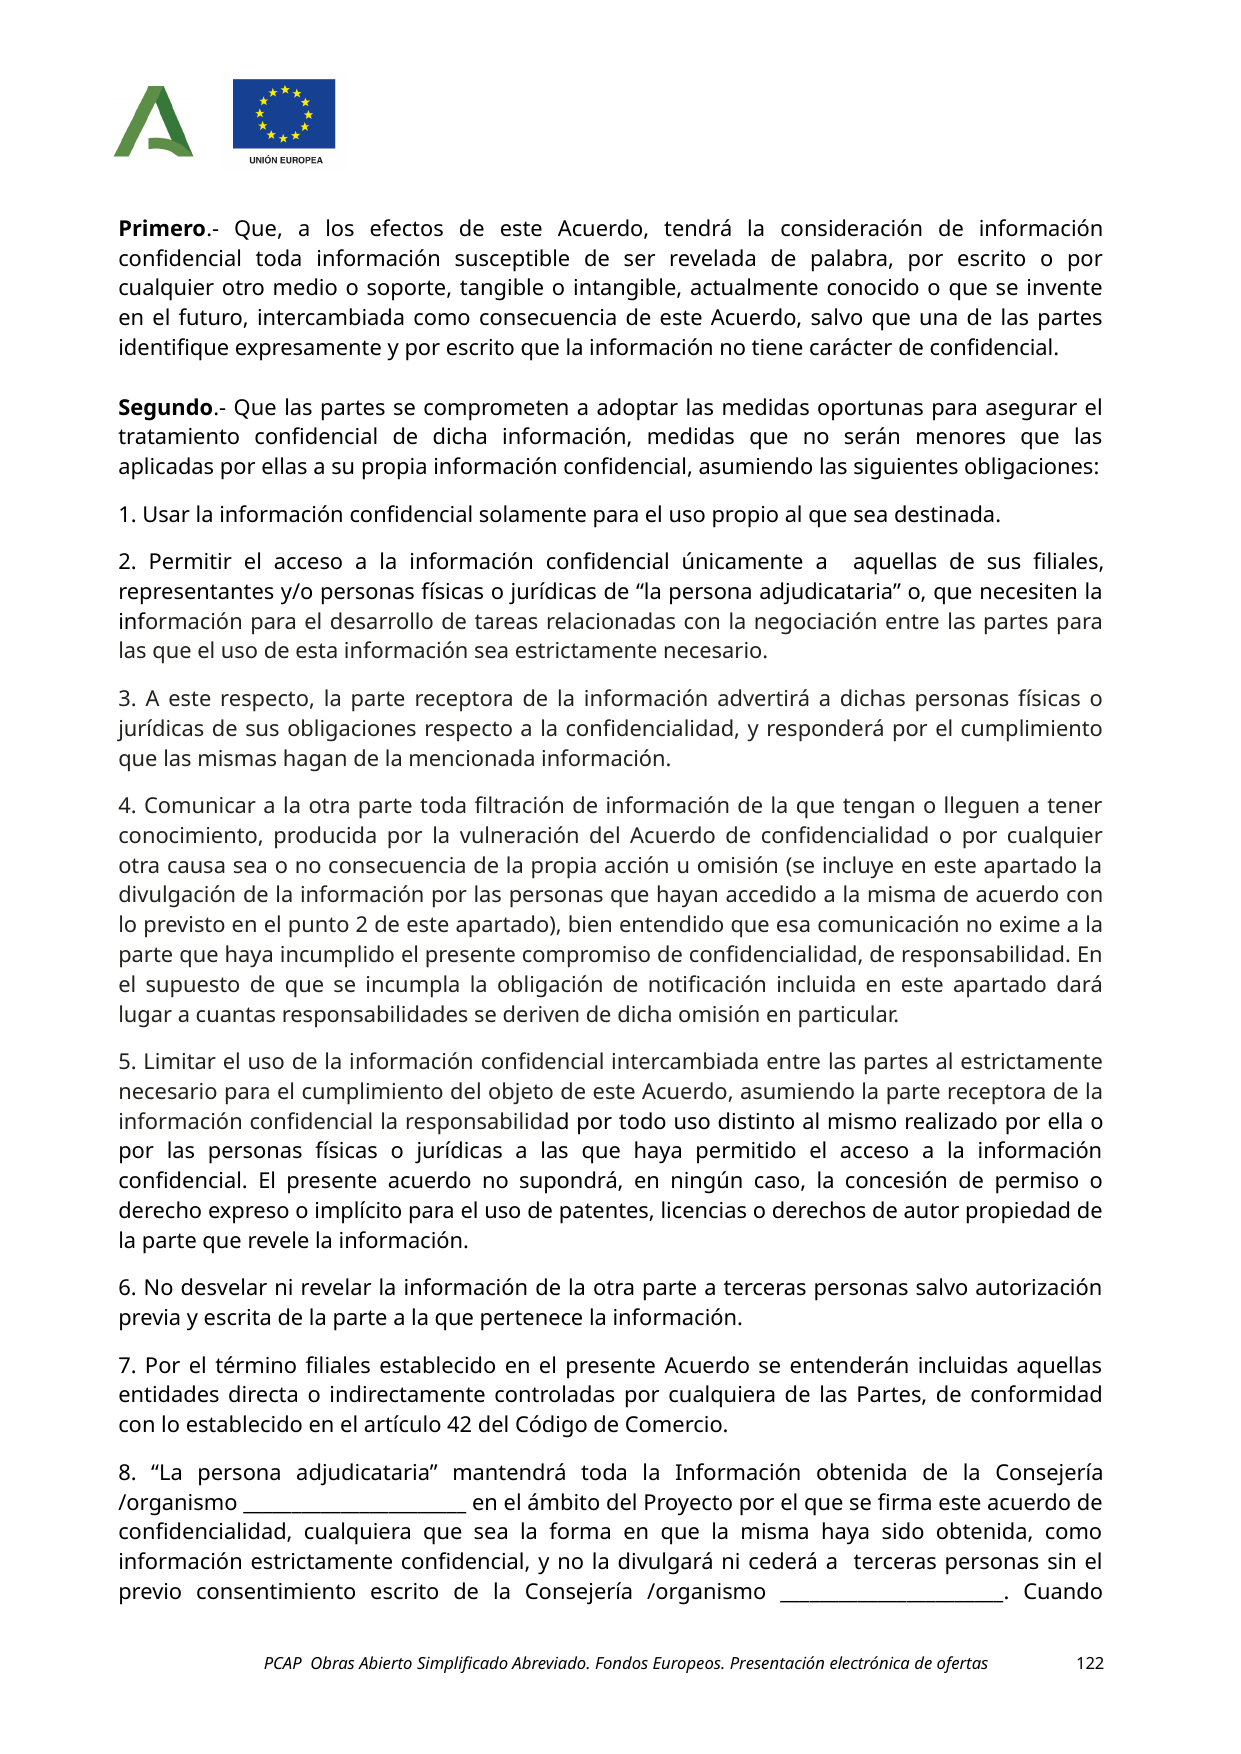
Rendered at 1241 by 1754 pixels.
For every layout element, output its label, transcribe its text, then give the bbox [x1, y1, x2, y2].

picture [109, 81, 198, 161]
text 3. A este respecto, la parte receptora de la información advertirá a dichas personas físicas o jurídicas de sus obligaciones respecto a la confidencialidad, y responderá por el cumplimiento que las mismas hagan de la mencionada información. [118, 683, 1104, 772]
text 7. Por el término filiales establecido en el presente Acuerdo se entenderán incluidas aquellas entidades directa o indirectamente controladas por cualquiera de las Partes, de conformidad con lo establecido en el artículo 42 del Código de Comercio. [118, 1349, 1104, 1439]
text 8. “La persona adjudicataria” mantendrá toda la Información obtenida de la Consejería /organismo _______________________ en el ámbito del Proyecto por el que se firma este acuerdo de confidencialidad, cualquiera que sea la forma en que la misma haya sido obtenida, como información estrictamente confidencial, y no la divulgará ni cederá a terceras personas sin el previo consentimiento escrito de la Consejería /organismo _______________________. Cuando [118, 1457, 1104, 1606]
text Segundo.- Que las partes se comprometen a adoptar las medidas oportunas para asegurar el tratamiento confidencial de dicha información, medidas que no serán menores que las aplicadas por ellas a su propia información confidencial, asumiendo las siguientes obligaciones: [118, 391, 1104, 481]
text Primero.- Que, a los efectos de este Acuerdo, tendrá la consideración de información confidencial toda información susceptible de ser revelada de palabra, por escrito o por cualquier otro medio o soporte, tangible o intangible, actualmente conocido o que se invente en el futuro, intercambiada como consecuencia de este Acuerdo, salvo que una de las partes identifique expresamente y por escrito que la información no tiene carácter de confidencial. [118, 213, 1104, 362]
picture [221, 73, 347, 171]
text 1. Usar la información confidencial solamente para el uso propio al que sea destinada. [118, 498, 1104, 528]
text 5. Limitar el uso de la información confidencial intercambiada entre las partes al estrictamente necesario para el cumplimiento del objeto de este Acuerdo, asumiendo la parte receptora de la información confidencial la responsabilidad por todo uso distinto al mismo realizado por ella o por las personas físicas o jurídicas a las que haya permitido el acceso a la información confidencial. El presente acuerdo no supondrá, en ningún caso, la concesión de permiso o derecho expreso o implícito para el uso de patentes, licencias o derechos de autor propiedad de la parte que revele la información. [118, 1046, 1104, 1254]
text 2. Permitir el acceso a la información confidencial únicamente a aquellas de sus filiales, representantes y/o personas físicas o jurídicas de “la persona adjudicataria” o, que necesiten la información para el desarrollo de tareas relacionadas con la negociación entre las partes para las que el uso de esta información sea estrictamente necesario. [118, 546, 1104, 665]
text 4. Comunicar a la otra parte toda filtración de información de la que tengan o lleguen a tener conocimiento, producida por la vulneración del Acuerdo de confidencialidad o por cualquier otra causa sea o no consecuencia de la propia acción u omisión (se incluye en este apartado la divulgación de la información por las personas que hayan accedido a la misma de acuerdo con lo previsto en el punto 2 de este apartado), bien entendido que esa comunicación no exime a la parte que haya incumplido el presente compromiso de confidencialidad, de responsabilidad. En el supuesto de que se incumpla la obligación de notificación incluida en este apartado dará lugar a cuantas responsabilidades se deriven de dicha omisión en particular. [118, 790, 1104, 1028]
text 6. No desvelar ni revelar la información de la otra parte a terceras personas salvo autorización previa y escrita de la parte a la que pertenece la información. [118, 1272, 1104, 1332]
